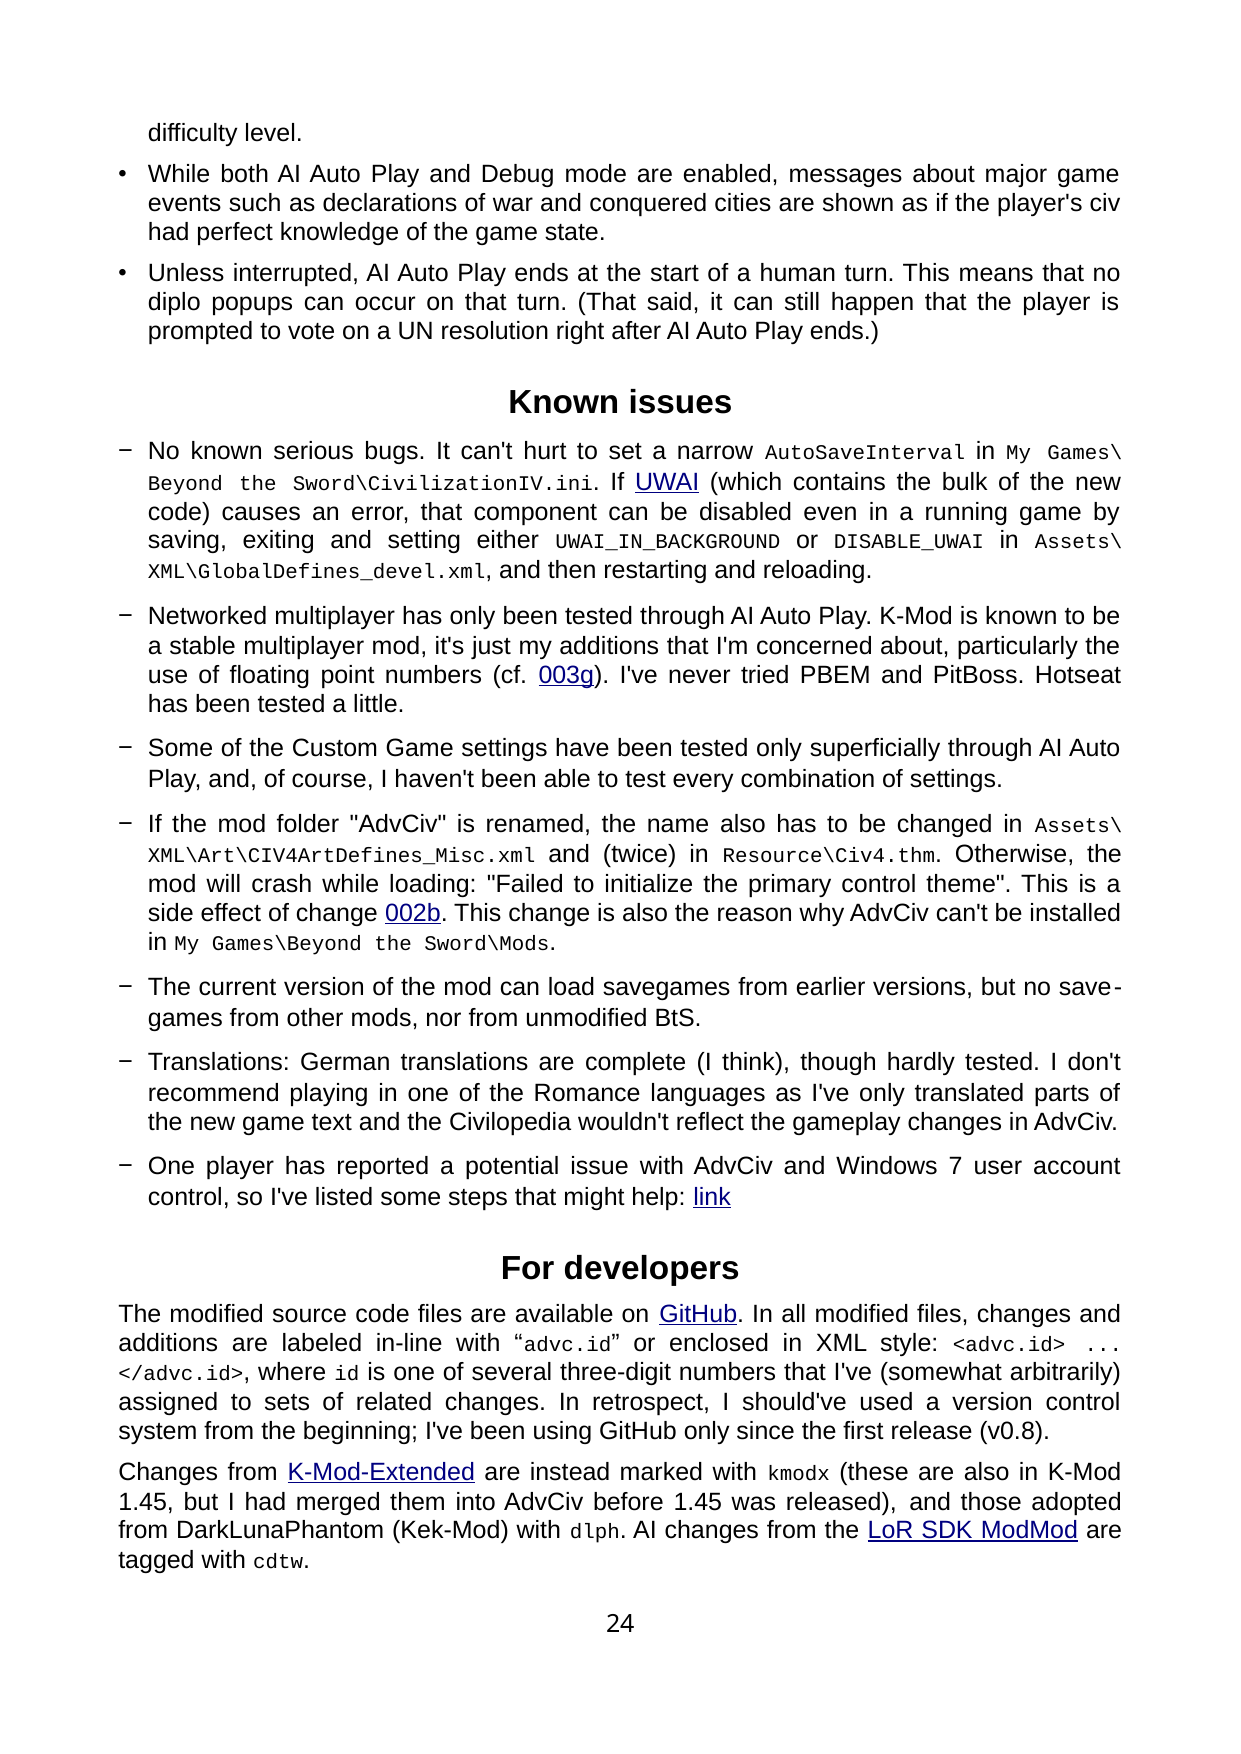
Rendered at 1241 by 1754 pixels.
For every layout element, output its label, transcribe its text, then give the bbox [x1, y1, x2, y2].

text Changes from K-Mod-Extended are instead marked with kmodx (these are also in K-Mod 1.45, but I had merged them into AdvCiv before 1.45 was released), and those adopted from DarkLunaPhantom (Kek-Mod) with dlph. AI changes from the LoR SDK ModMod are tagged with cdtw. [118, 1457, 1122, 1575]
list Some of the Custom Game settings have been tested only superficially through AI Auto Play, and, of course, I haven't been able to test every combination of settings. [118, 730, 1122, 793]
subtitle For developers [118, 1248, 1122, 1286]
list If the mod folder "AdvCiv" is renamed, the name also has to be changed in Assets\ XML\Art\CIV4ArtDefines_Misc.xml and (twice) in Resource\Civ4.thm. Otherwise, the mod will crash while loading: "Failed to initialize the primary control theme". This is a side effect of change 002b. This change is also the reason why AdvCiv can't be installed in My Games\Beyond the Sword\Mods. [118, 805, 1122, 956]
list No known serious bugs. It can't hurt to set a narrow AutoSaveInterval in My Games\Beyond the Sword\CivilizationIV.ini. If UWAI (which contains the bulk of the new code) causes an error, that component can be disabled even in a running game by saving, exiting and setting either UWAI_IN_BACKGROUND or DISABLE_UWAI in Assets\ XML\GlobalDefines_devel.xml, and then restarting and reloading. [118, 433, 1122, 585]
list The current version of the mod can load savegames from earlier versions, but no save­games from other mods, nor from unmodified BtS. [118, 968, 1122, 1031]
list Unless interrupted, AI Auto Play ends at the start of a human turn. This means that no diplo popups can occur on that turn. (That said, it can still happen that the player is prompted to vote on a UN resolution right after AI Auto Play ends.) [118, 258, 1122, 344]
list Translations: German translations are complete (I think), though hardly tested. I don't recommend playing in one of the Romance languages as I've only translated parts of the new game text and the Civilopedia wouldn't reflect the gameplay changes in AdvCiv. [118, 1044, 1122, 1135]
list difficulty level. [118, 118, 1122, 147]
list While both AI Auto Play and Debug mode are enabled, messages about major game events such as declarations of war and conquered cities are shown as if the player's civ had perfect knowledge of the game state. [118, 159, 1122, 246]
text The modified source code files are available on GitHub. In all modified files, changes and additions are labeled in-line with “advc.id” or enclosed in XML style: <advc.id> ... </advc.id>, where id is one of several three-digit numbers that I've (somewhat arbitrarily) assigned to sets of related changes. In retrospect, I should've used a version control system from the beginning; I've been using GitHub only since the first release (v0.8). [118, 1299, 1122, 1444]
list Networked multiplayer has only been tested through AI Auto Play. K-Mod is known to be a stable multiplayer mod, it's just my additions that I'm concerned about, particularly the use of floating point numbers (cf. 003g). I've never tried PBEM and PitBoss. Hotseat has been tested a little. [118, 597, 1122, 718]
subtitle Known issues [118, 382, 1122, 421]
list One player has reported a potential issue with AdvCiv and Windows 7 user account control, so I've listed some steps that might help: link [118, 1148, 1122, 1211]
